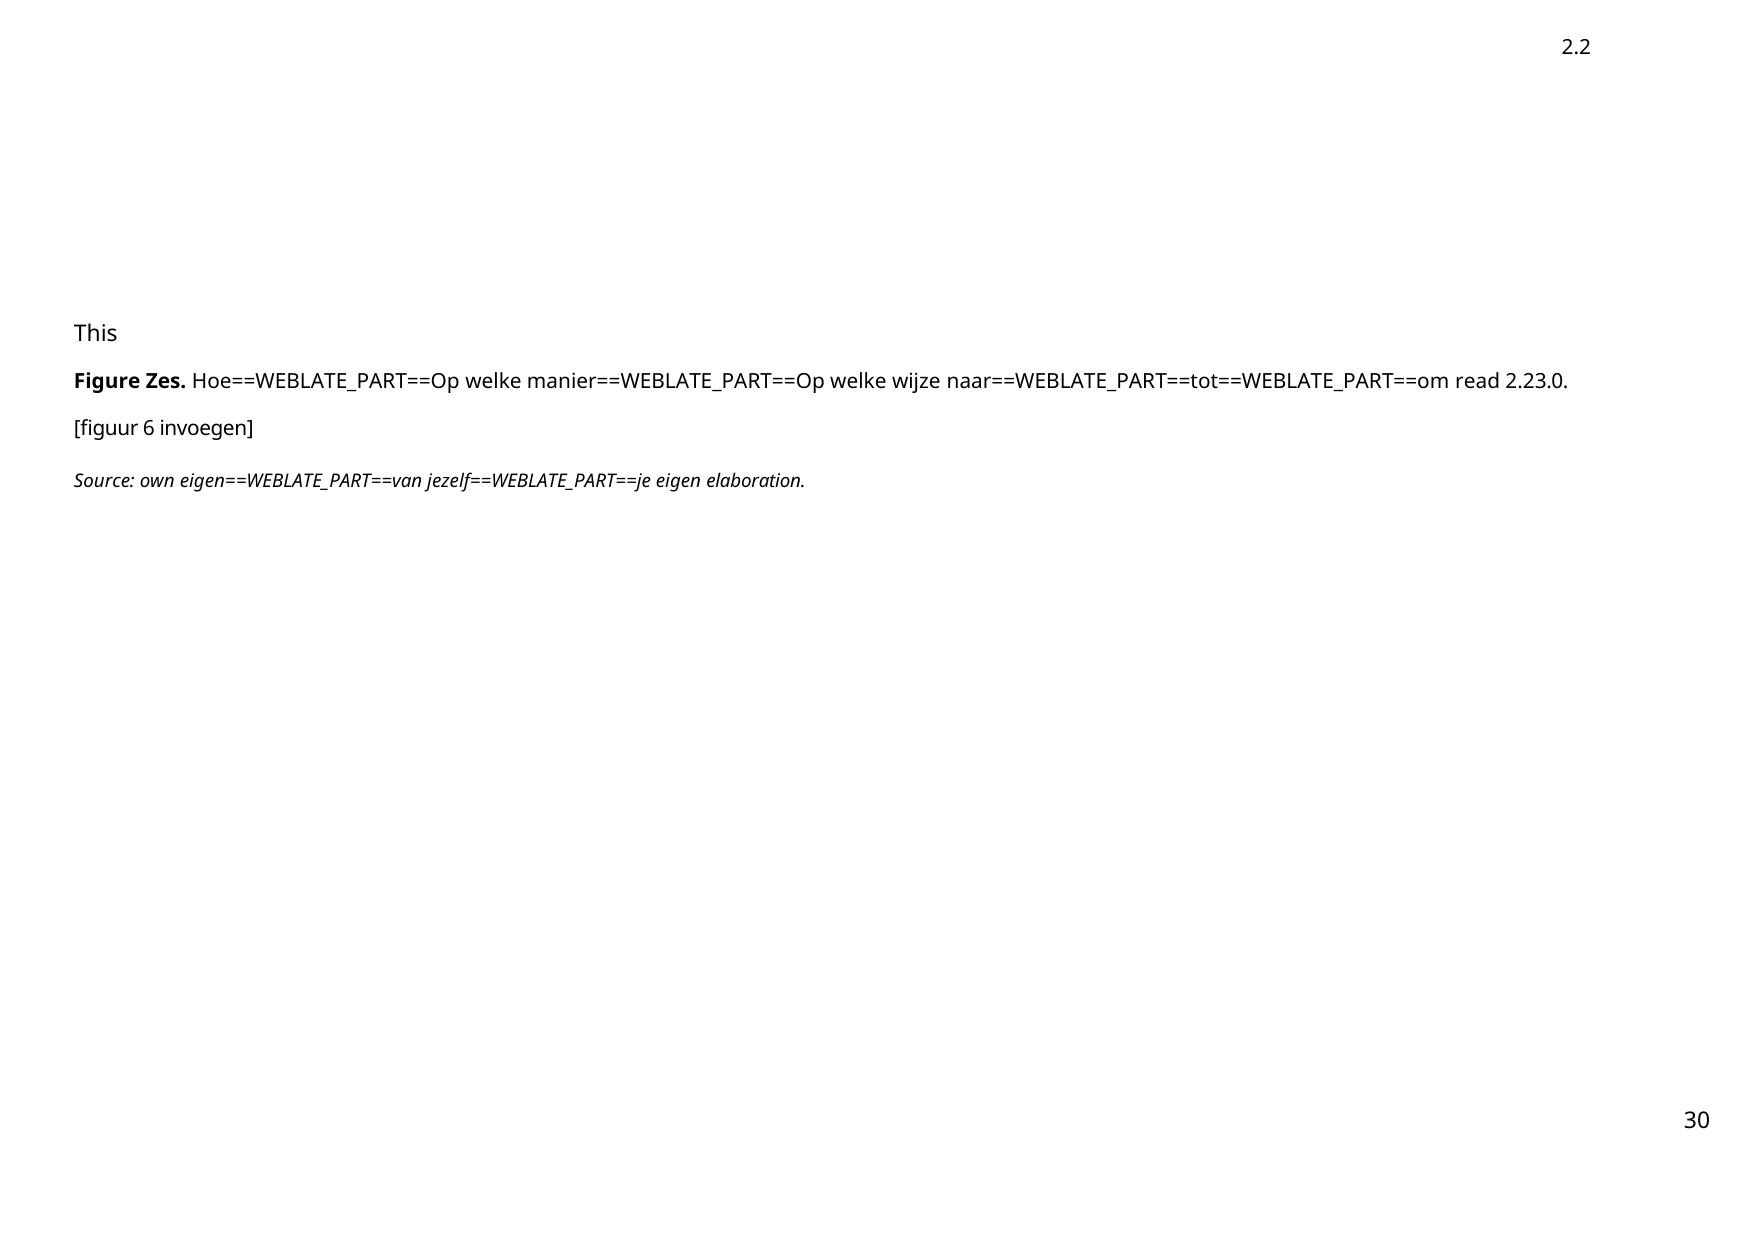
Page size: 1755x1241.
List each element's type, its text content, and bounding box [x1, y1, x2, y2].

text Source: own eigen==WEBLATE_PART==van jezelf==WEBLATE_PART==je eigen elaboration. [74, 467, 1710, 493]
text This [74, 318, 1672, 348]
text [figuur 6 invoegen] [74, 413, 1710, 442]
text Figure Zes. Hoe==WEBLATE_PART==Op welke manier==WEBLATE_PART==Op welke wijze naar==WEBLATE_PART==tot==WEBLATE_PART==om read 2.23.0. [74, 366, 1710, 395]
